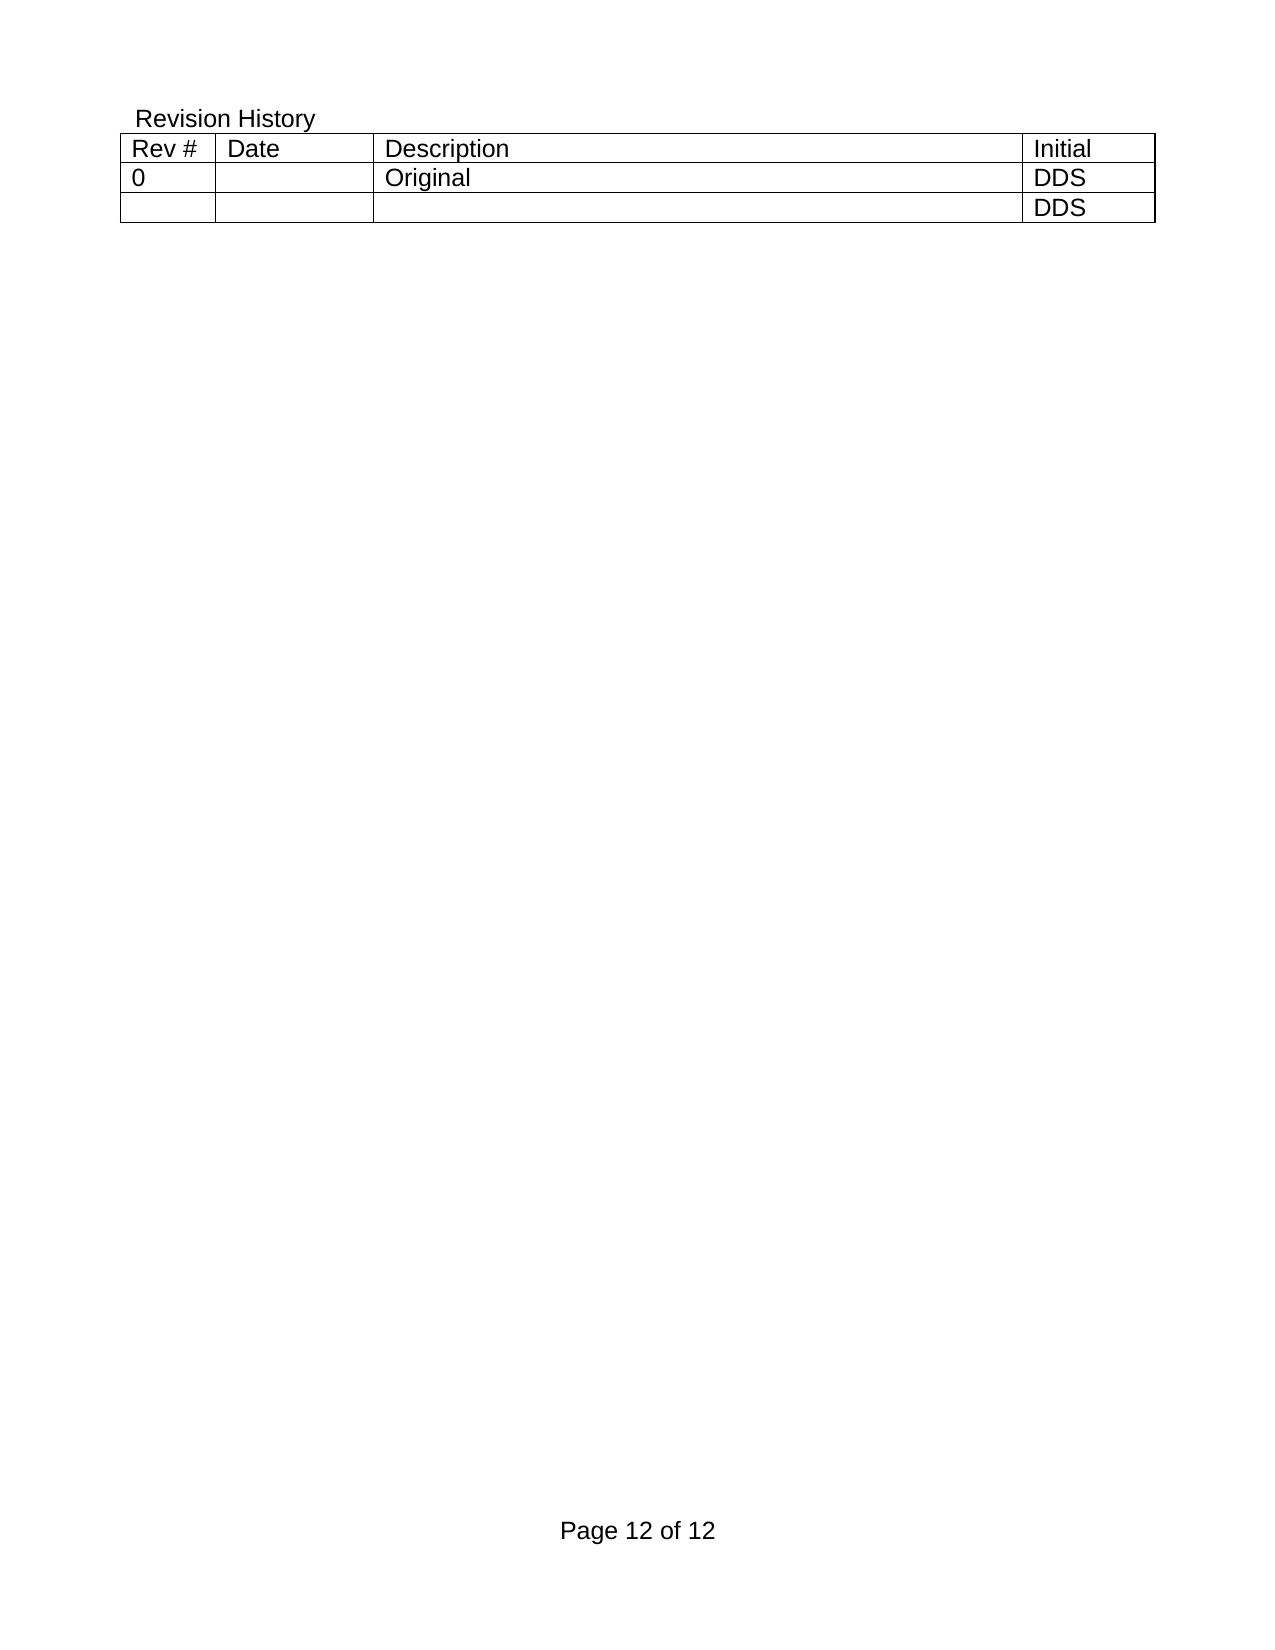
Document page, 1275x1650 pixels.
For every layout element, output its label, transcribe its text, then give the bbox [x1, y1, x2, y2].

table_cell [216, 193, 373, 222]
table_header Initial [1023, 134, 1154, 162]
table_cell [121, 193, 215, 222]
table_header Description [374, 134, 1022, 162]
table_cell 0 [121, 163, 215, 192]
table_cell DDS [1023, 163, 1154, 192]
table_cell [216, 163, 373, 192]
table_cell Original [374, 163, 1022, 192]
table_cell DDS [1023, 193, 1154, 222]
table_header Rev # [121, 134, 215, 162]
table_header Date [216, 134, 373, 162]
table_cell [374, 193, 1022, 222]
text Revision History [135, 104, 1140, 132]
